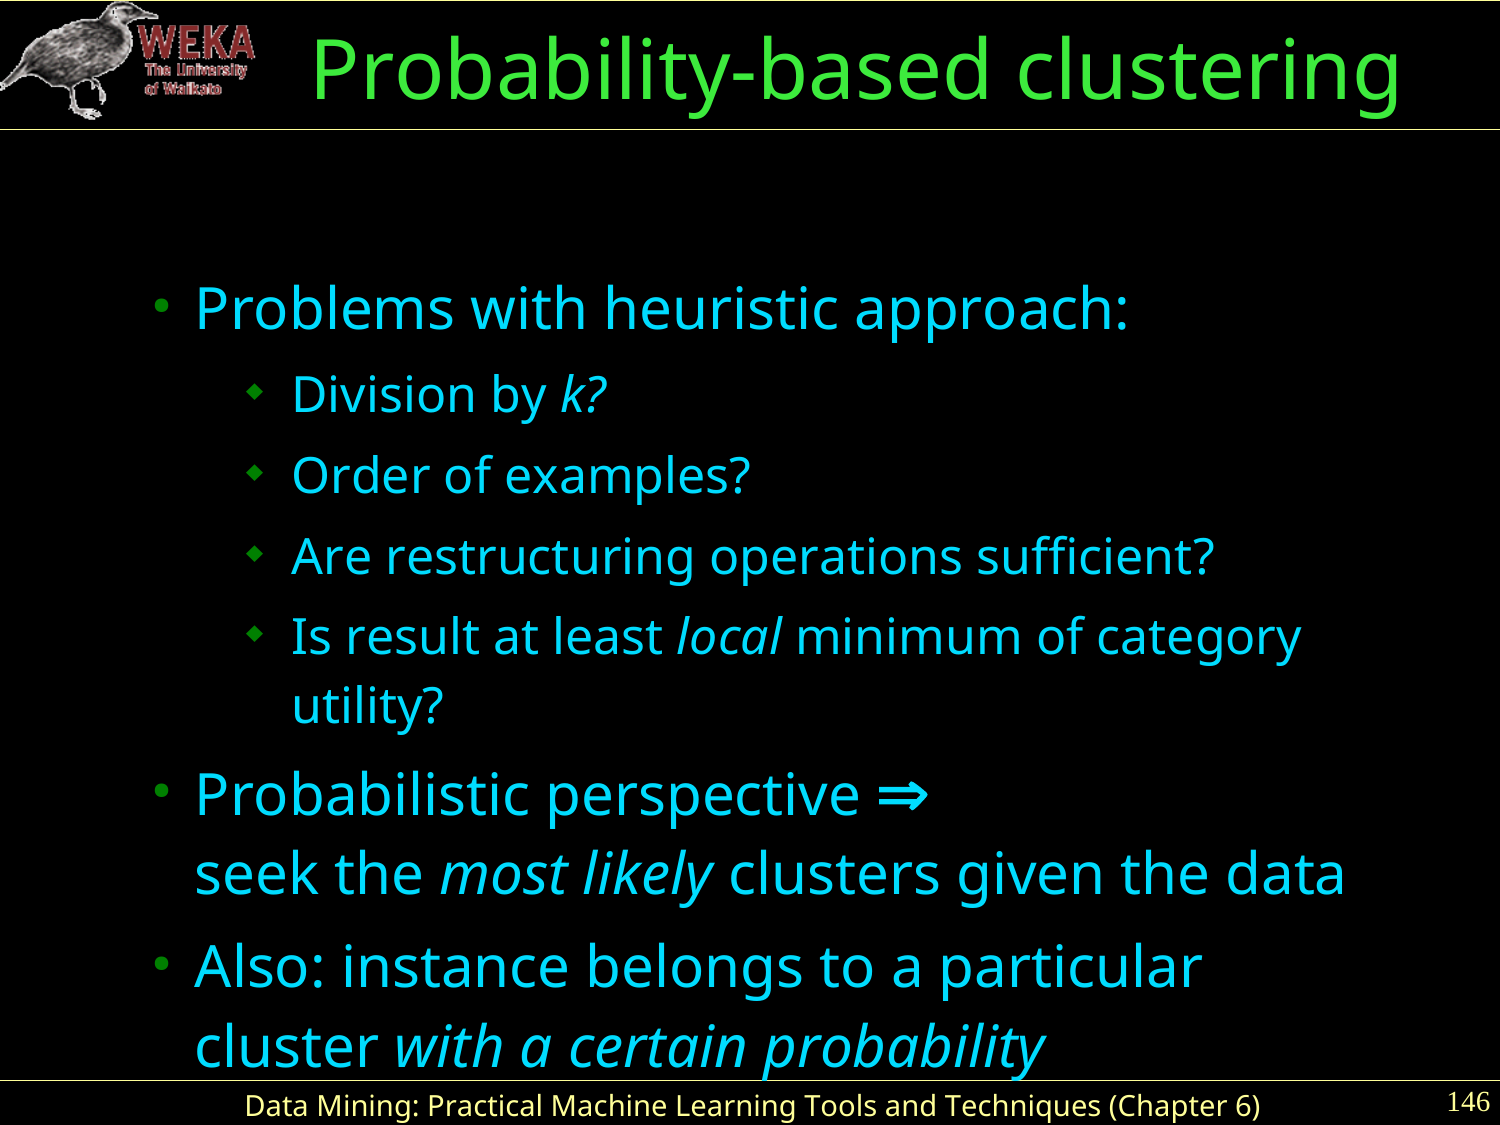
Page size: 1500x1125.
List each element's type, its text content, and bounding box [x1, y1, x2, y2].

picture [0, 1, 266, 129]
list Problems with heuristic approach: Division by k? Order of examples? Are restructuring operations sufficient? Is result at least local minimum of category utility? Probabilistic perspective  seek the most likely clusters given the data Also: instance belongs to a particular cluster with a certain probability [137, 260, 1413, 936]
title Probability-based clustering [295, 0, 1500, 148]
